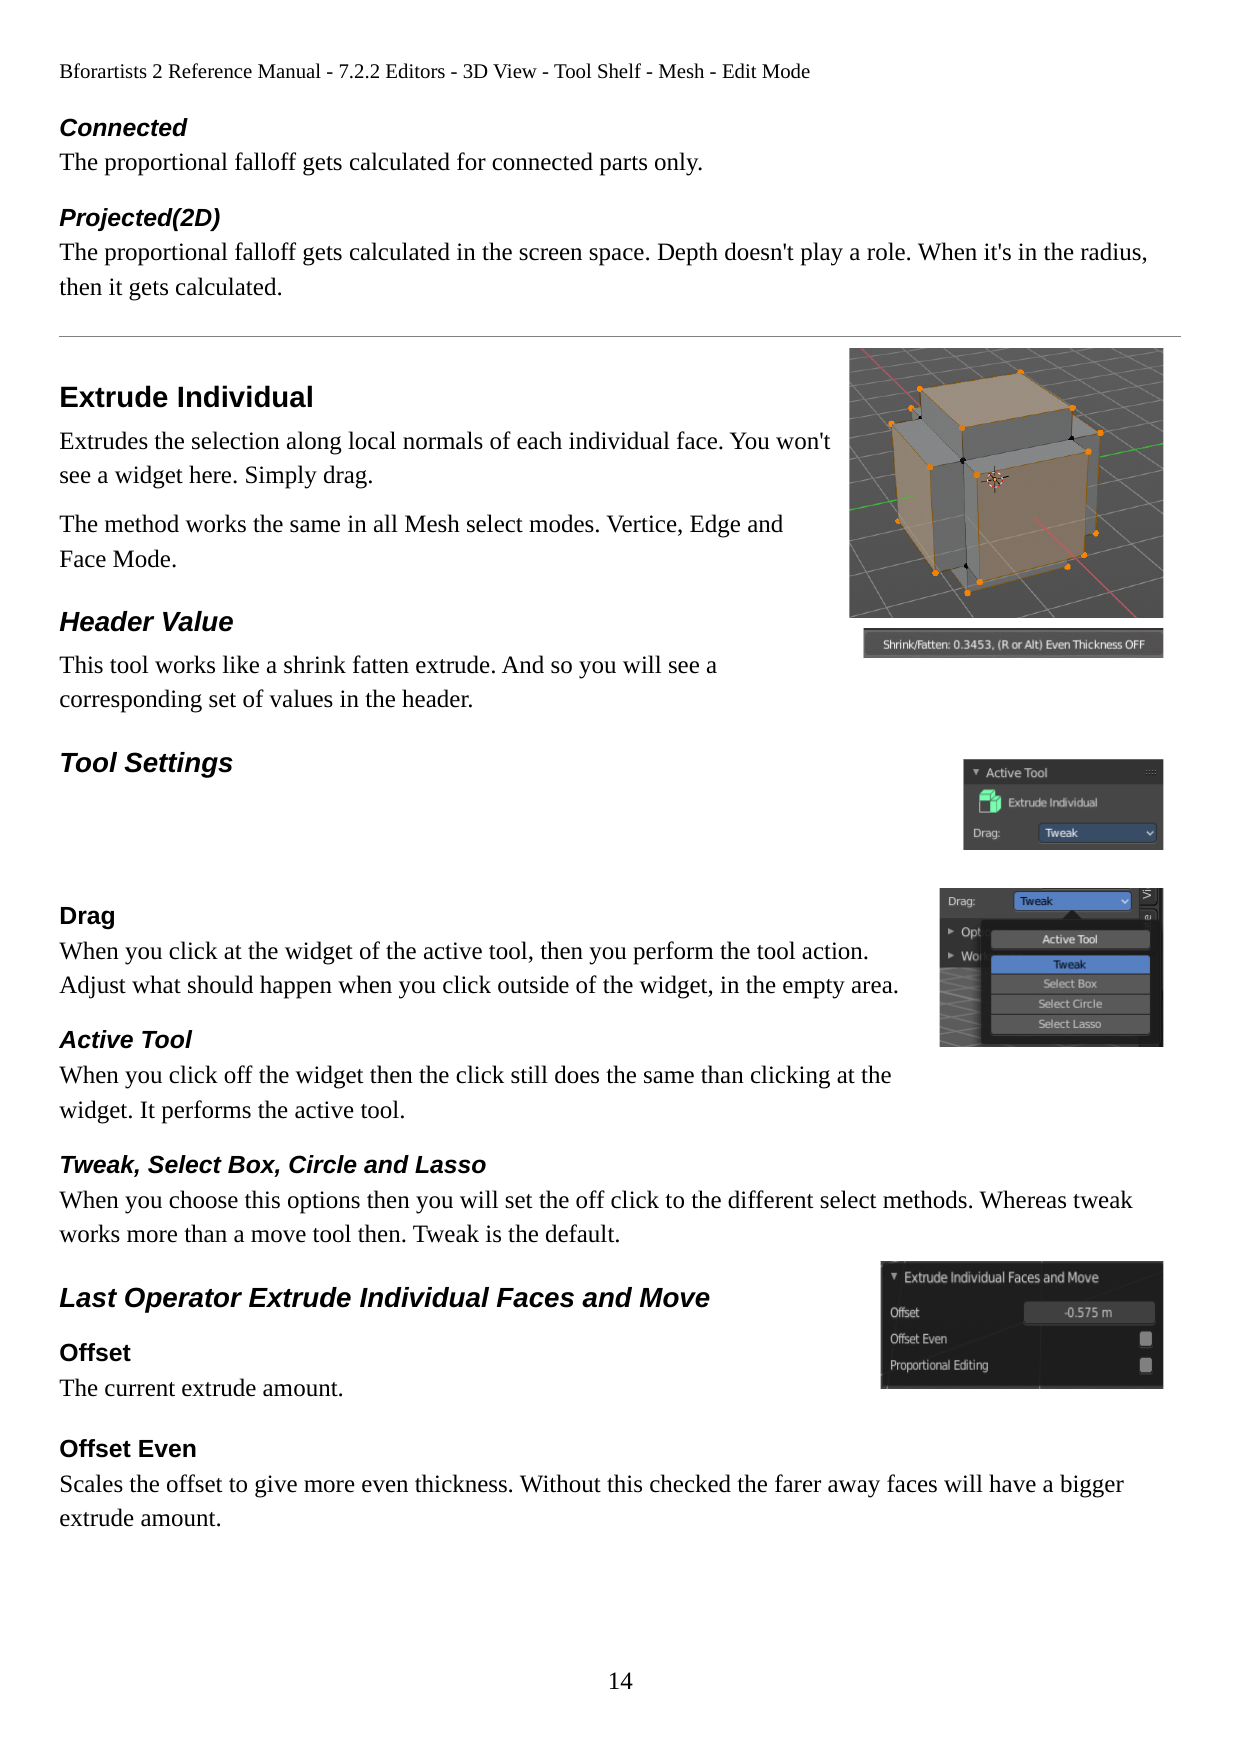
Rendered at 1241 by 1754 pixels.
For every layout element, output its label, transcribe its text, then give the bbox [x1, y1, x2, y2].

text The current extrude amount. [59, 1373, 1181, 1401]
text When you click off the widget then the click still does the same than clicking at the widget. It performs the active tool. [59, 1060, 1181, 1124]
picture [880, 1261, 1164, 1389]
text This tool works like a shrink fatten extrude. And so you will see a corresponding set of values in the header. [59, 650, 1181, 713]
subtitle Offset [59, 1338, 880, 1366]
subtitle Tweak, Select Box, Circle and Lasso [59, 1150, 1181, 1179]
subtitle Projected(2D) [59, 203, 1181, 231]
text When you click at the widget of the active tool, then you perform the tool action. Adjust what should happen when you click outside of the widget, in the empty area. [59, 936, 939, 999]
picture [939, 888, 1164, 1047]
subtitle Header Value [59, 606, 1181, 637]
subtitle Active Tool [59, 1026, 1181, 1054]
subtitle [1164, 1338, 1181, 1366]
text Extrudes the selection along local normals of each individual face. You won't see a widget here. Simply drag. [59, 426, 849, 489]
text The proportional falloff gets calculated in the screen space. Depth doesn't play a role. When it's in the radius, then it gets calculated. [59, 237, 1181, 301]
subtitle Tool Settings [59, 746, 1181, 778]
picture [963, 759, 1164, 850]
subtitle Extrude Individual [59, 380, 849, 413]
picture [863, 628, 1164, 658]
text When you choose this options then you will set the off click to the different select methods. Whereas tweak works more than a move tool then. Tweak is the default. [59, 1185, 1181, 1248]
picture [849, 348, 1164, 618]
subtitle Offset Even [59, 1434, 1181, 1463]
subtitle [1164, 380, 1181, 413]
subtitle Drag [59, 901, 939, 929]
text The proportional falloff gets calculated for connected parts only. [59, 147, 1181, 176]
subtitle Last Operator Extrude Individual Faces and Move [59, 1281, 880, 1313]
text Scales the offset to give more even thickness. Without this checked the farer away faces will have a bigger extrude amount. [59, 1469, 1181, 1532]
text The method works the same in all Mesh select modes. Vertice, Edge and Face Mode. [59, 509, 849, 573]
subtitle Connected [59, 113, 1181, 141]
subtitle [1164, 901, 1181, 929]
